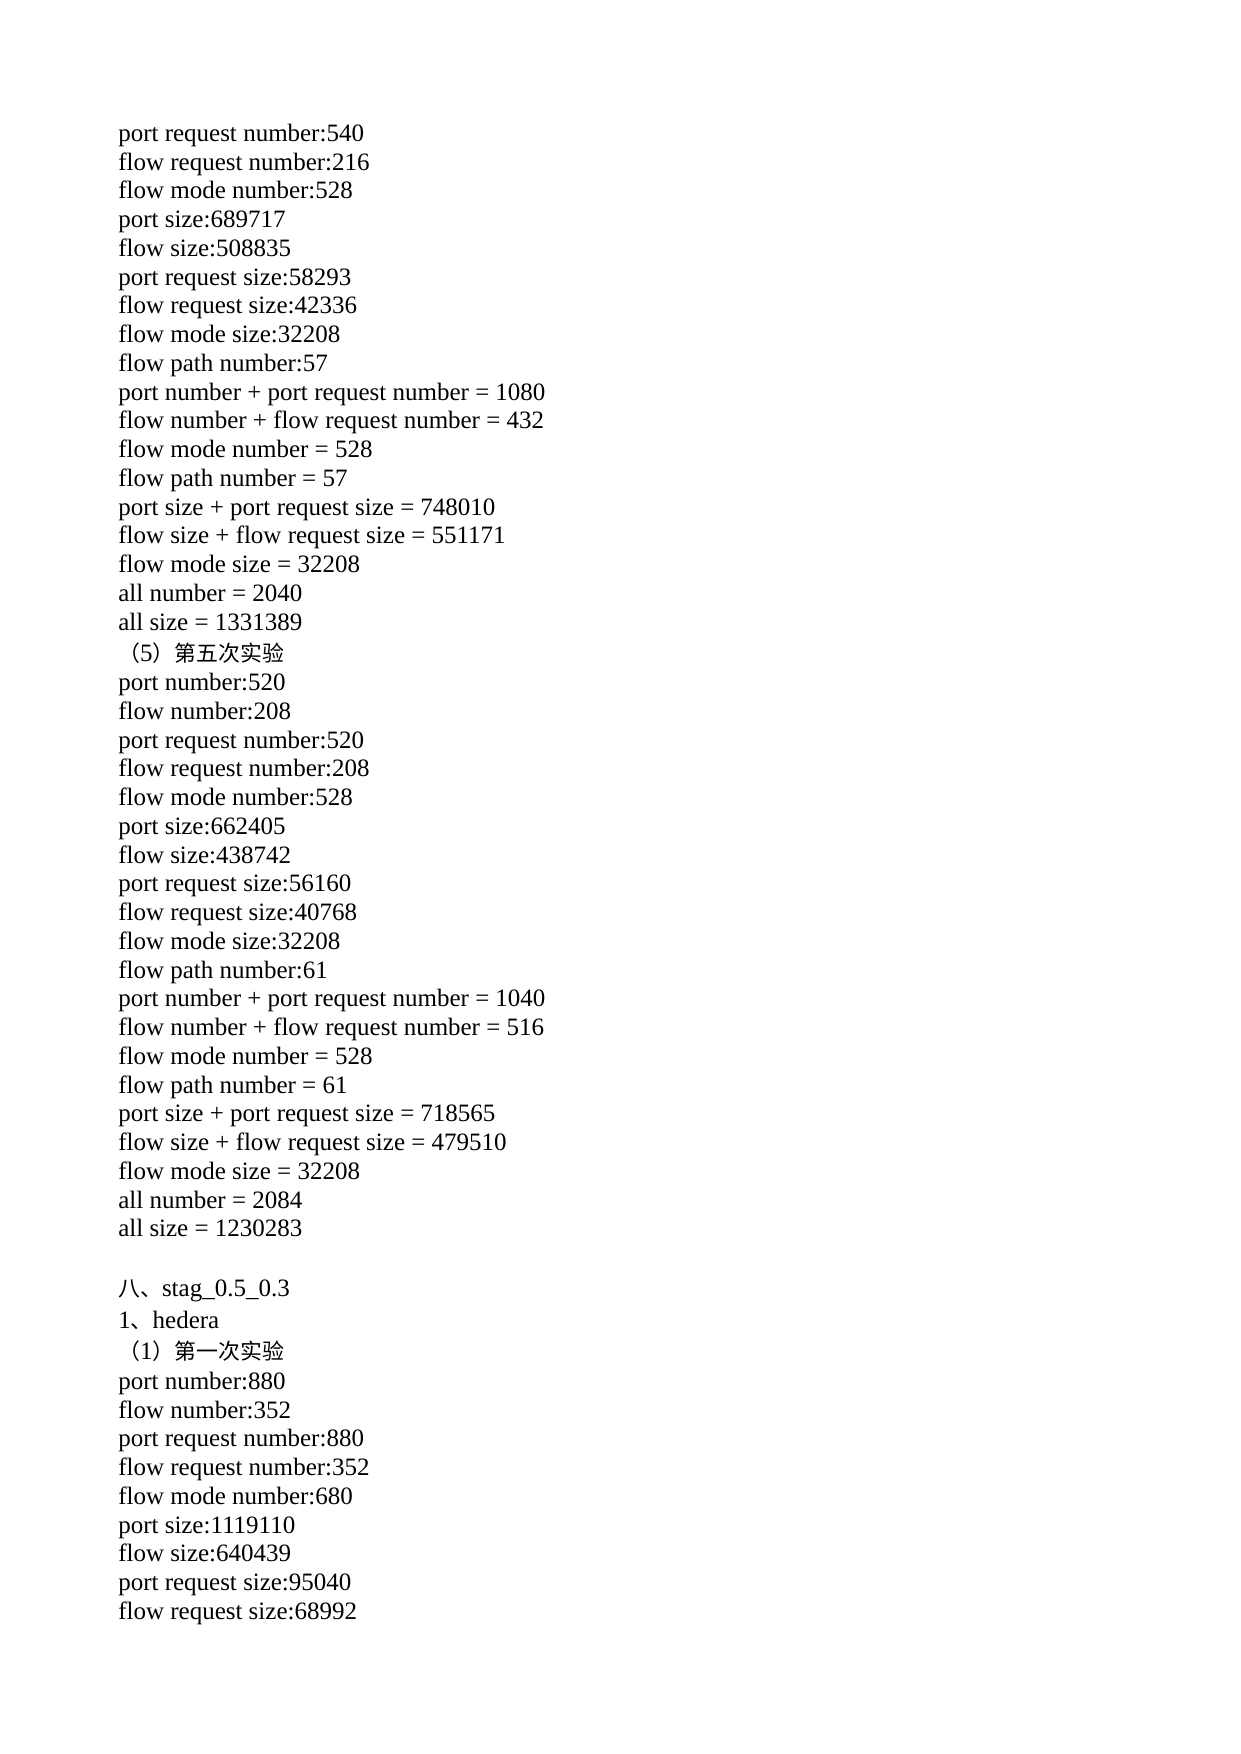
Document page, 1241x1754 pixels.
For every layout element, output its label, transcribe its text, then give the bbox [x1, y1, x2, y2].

text flow size + flow request size = 551171 [118, 521, 1122, 549]
text 1、hedera [118, 1303, 1122, 1334]
text flow mode size:32208 [118, 319, 1122, 348]
text flow request number:216 [118, 147, 1122, 176]
text port number + port request number = 1040 [118, 983, 1122, 1012]
text flow mode number = 528 [118, 1041, 1122, 1070]
text port request size:58293 [118, 262, 1122, 291]
text port size + port request size = 718565 [118, 1098, 1122, 1127]
text flow request size:40768 [118, 897, 1122, 926]
text flow size:438742 [118, 840, 1122, 868]
text port size:662405 [118, 811, 1122, 840]
text flow mode number:680 [118, 1481, 1122, 1510]
text all size = 1331389 [118, 607, 1122, 636]
text flow number + flow request number = 432 [118, 406, 1122, 434]
text flow path number = 57 [118, 463, 1122, 492]
text flow mode number:528 [118, 782, 1122, 811]
text flow size + flow request size = 479510 [118, 1127, 1122, 1156]
text flow number:352 [118, 1395, 1122, 1423]
text flow request number:208 [118, 753, 1122, 782]
text port request size:95040 [118, 1567, 1122, 1596]
text （1）第一次实验 [118, 1334, 1122, 1366]
text port size:689717 [118, 204, 1122, 233]
text all number = 2084 [118, 1185, 1122, 1213]
text flow mode number:528 [118, 176, 1122, 204]
text port number:880 [118, 1366, 1122, 1395]
text 八、stag_0.5_0.3 [118, 1271, 1122, 1303]
text port request size:56160 [118, 868, 1122, 897]
text port size + port request size = 748010 [118, 492, 1122, 521]
text all size = 1230283 [118, 1213, 1122, 1242]
text flow number + flow request number = 516 [118, 1012, 1122, 1041]
text flow size:508835 [118, 233, 1122, 262]
text flow mode size = 32208 [118, 1156, 1122, 1185]
text port request number:520 [118, 725, 1122, 753]
text flow number:208 [118, 696, 1122, 725]
text port number:520 [118, 667, 1122, 696]
text flow mode number = 528 [118, 434, 1122, 463]
text flow request size:42336 [118, 291, 1122, 319]
text flow path number = 61 [118, 1070, 1122, 1098]
text flow request number:352 [118, 1452, 1122, 1481]
text flow size:640439 [118, 1538, 1122, 1567]
text flow path number:61 [118, 955, 1122, 983]
text （5）第五次实验 [118, 636, 1122, 667]
text flow request size:68992 [118, 1596, 1122, 1625]
text flow path number:57 [118, 348, 1122, 377]
text port request number:540 [118, 118, 1122, 147]
text all number = 2040 [118, 578, 1122, 607]
text port number + port request number = 1080 [118, 377, 1122, 406]
text port request number:880 [118, 1423, 1122, 1452]
text flow mode size = 32208 [118, 549, 1122, 578]
text port size:1119110 [118, 1510, 1122, 1538]
text flow mode size:32208 [118, 926, 1122, 955]
